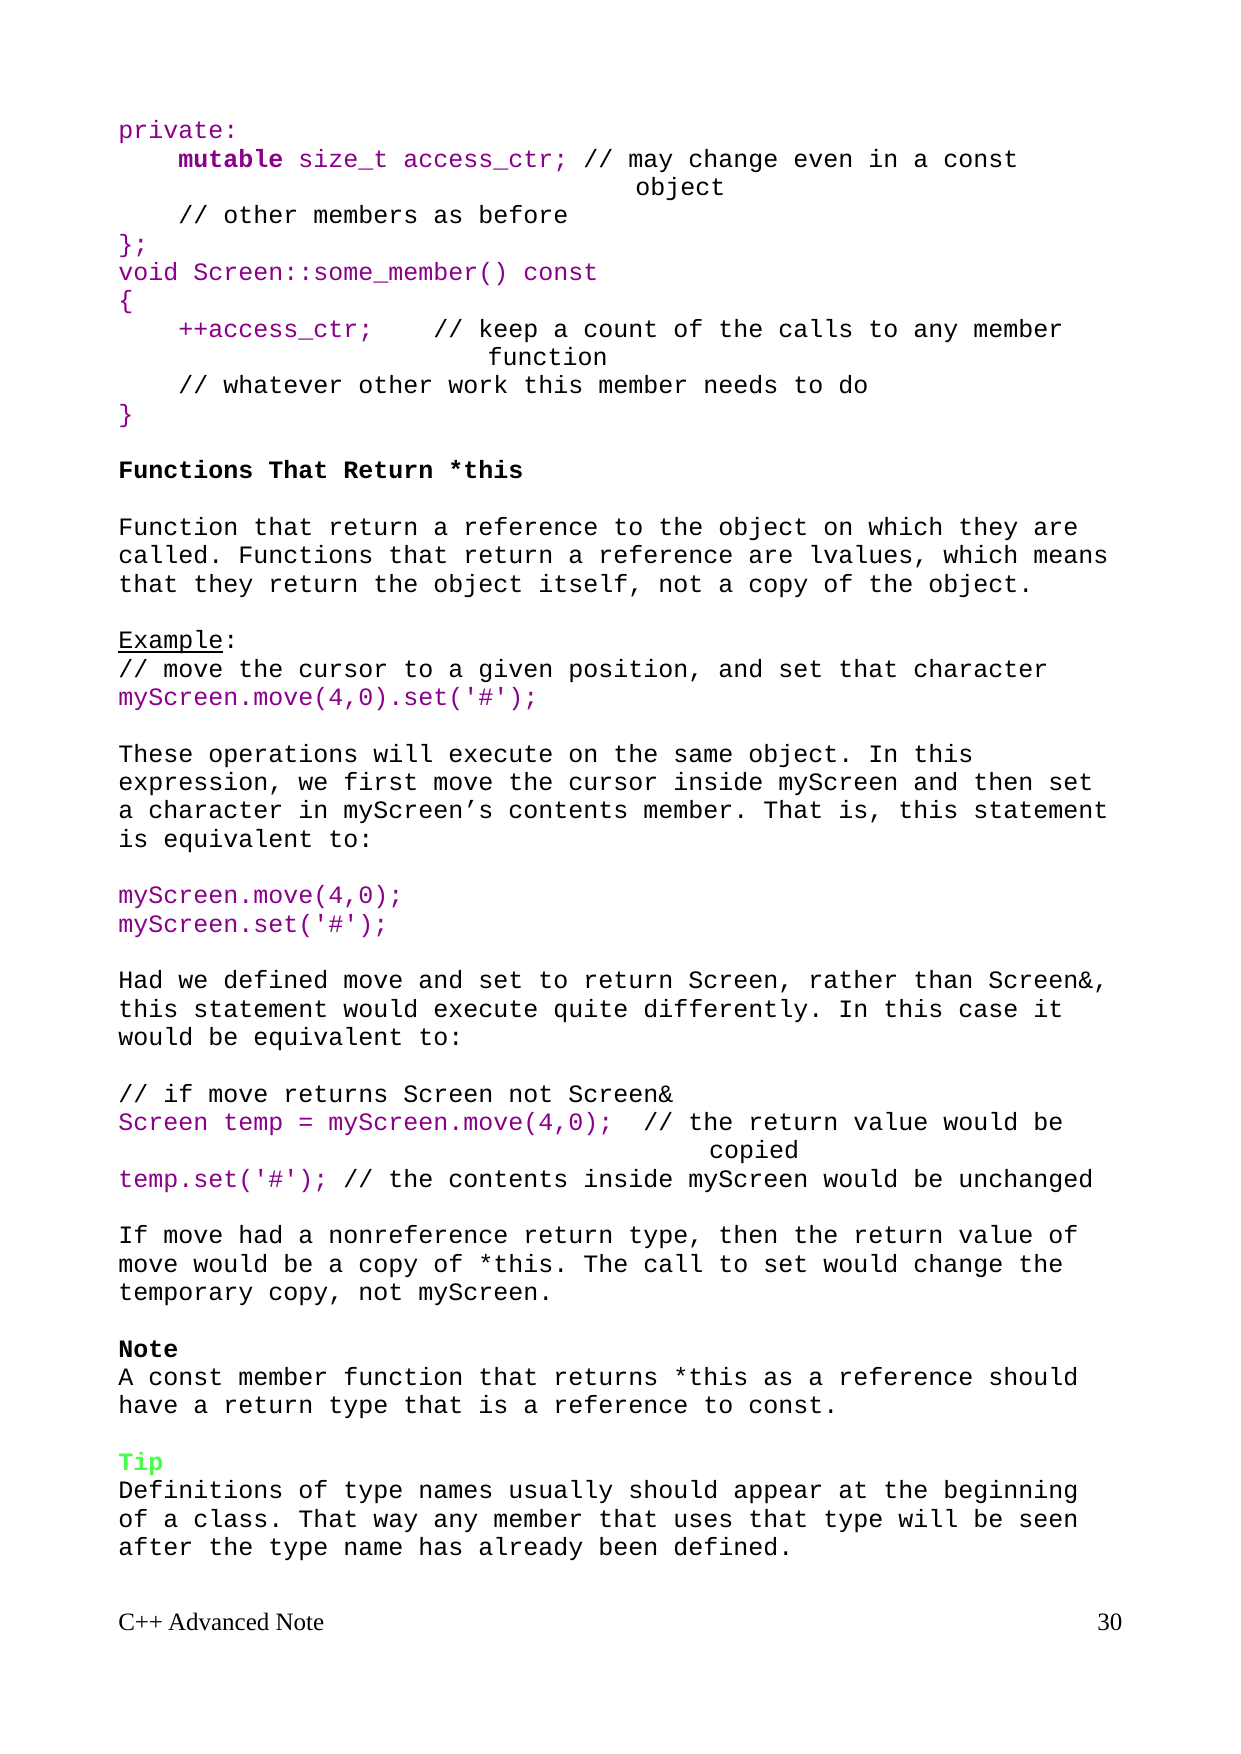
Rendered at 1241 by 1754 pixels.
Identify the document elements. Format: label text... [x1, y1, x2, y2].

text A const member function that returns *this as a reference should have a return type that is a reference to const. [118, 1365, 1122, 1421]
text Example: [118, 628, 1122, 656]
text } [118, 401, 1122, 430]
text Screen temp = myScreen.move(4,0); // the return value would be copied [118, 1110, 1122, 1166]
text Had we defined move and set to return Screen, rather than Screen&, this statement would execute quite differently. In this case it would be equivalent to: [118, 968, 1122, 1053]
text If move had a nonreference return type, then the return value of move would be a copy of *this. The call to set would change the temporary copy, not myScreen. [118, 1223, 1122, 1308]
text // if move returns Screen not Screen& [118, 1081, 1122, 1110]
text void Screen::some_member() const [118, 260, 1122, 288]
text myScreen.set('#'); [118, 911, 1122, 940]
text mutable size_t access_ctr; // may change even in a const object [118, 146, 1122, 203]
text ++access_ctr; // keep a count of the calls to any member function [118, 316, 1122, 373]
text // move the cursor to a given position, and set that character [118, 656, 1122, 685]
text }; [118, 231, 1122, 260]
text { [118, 288, 1122, 316]
text temp.set('#'); // the contents inside myScreen would be unchanged [118, 1166, 1122, 1195]
text myScreen.move(4,0).set('#'); [118, 685, 1122, 713]
text // other members as before [118, 203, 1122, 231]
text Note [118, 1336, 1122, 1365]
text These operations will execute on the same object. In this expression, we first move the cursor inside myScreen and then set a character in myScreen’s contents member. That is, this statement is equivalent to: [118, 741, 1122, 855]
text // whatever other work this member needs to do [118, 373, 1122, 401]
text private: [118, 118, 1122, 146]
text Function that return a reference to the object on which they are called. Functions that return a reference are lvalues, which means that they return the object itself, not a copy of the object. [118, 515, 1122, 600]
text Tip [118, 1450, 1122, 1478]
text Definitions of type names usually should appear at the beginning of a class. That way any member that uses that type will be seen after the type name has already been defined. [118, 1478, 1122, 1563]
text myScreen.move(4,0); [118, 883, 1122, 911]
text Functions That Return *this [118, 458, 1122, 486]
